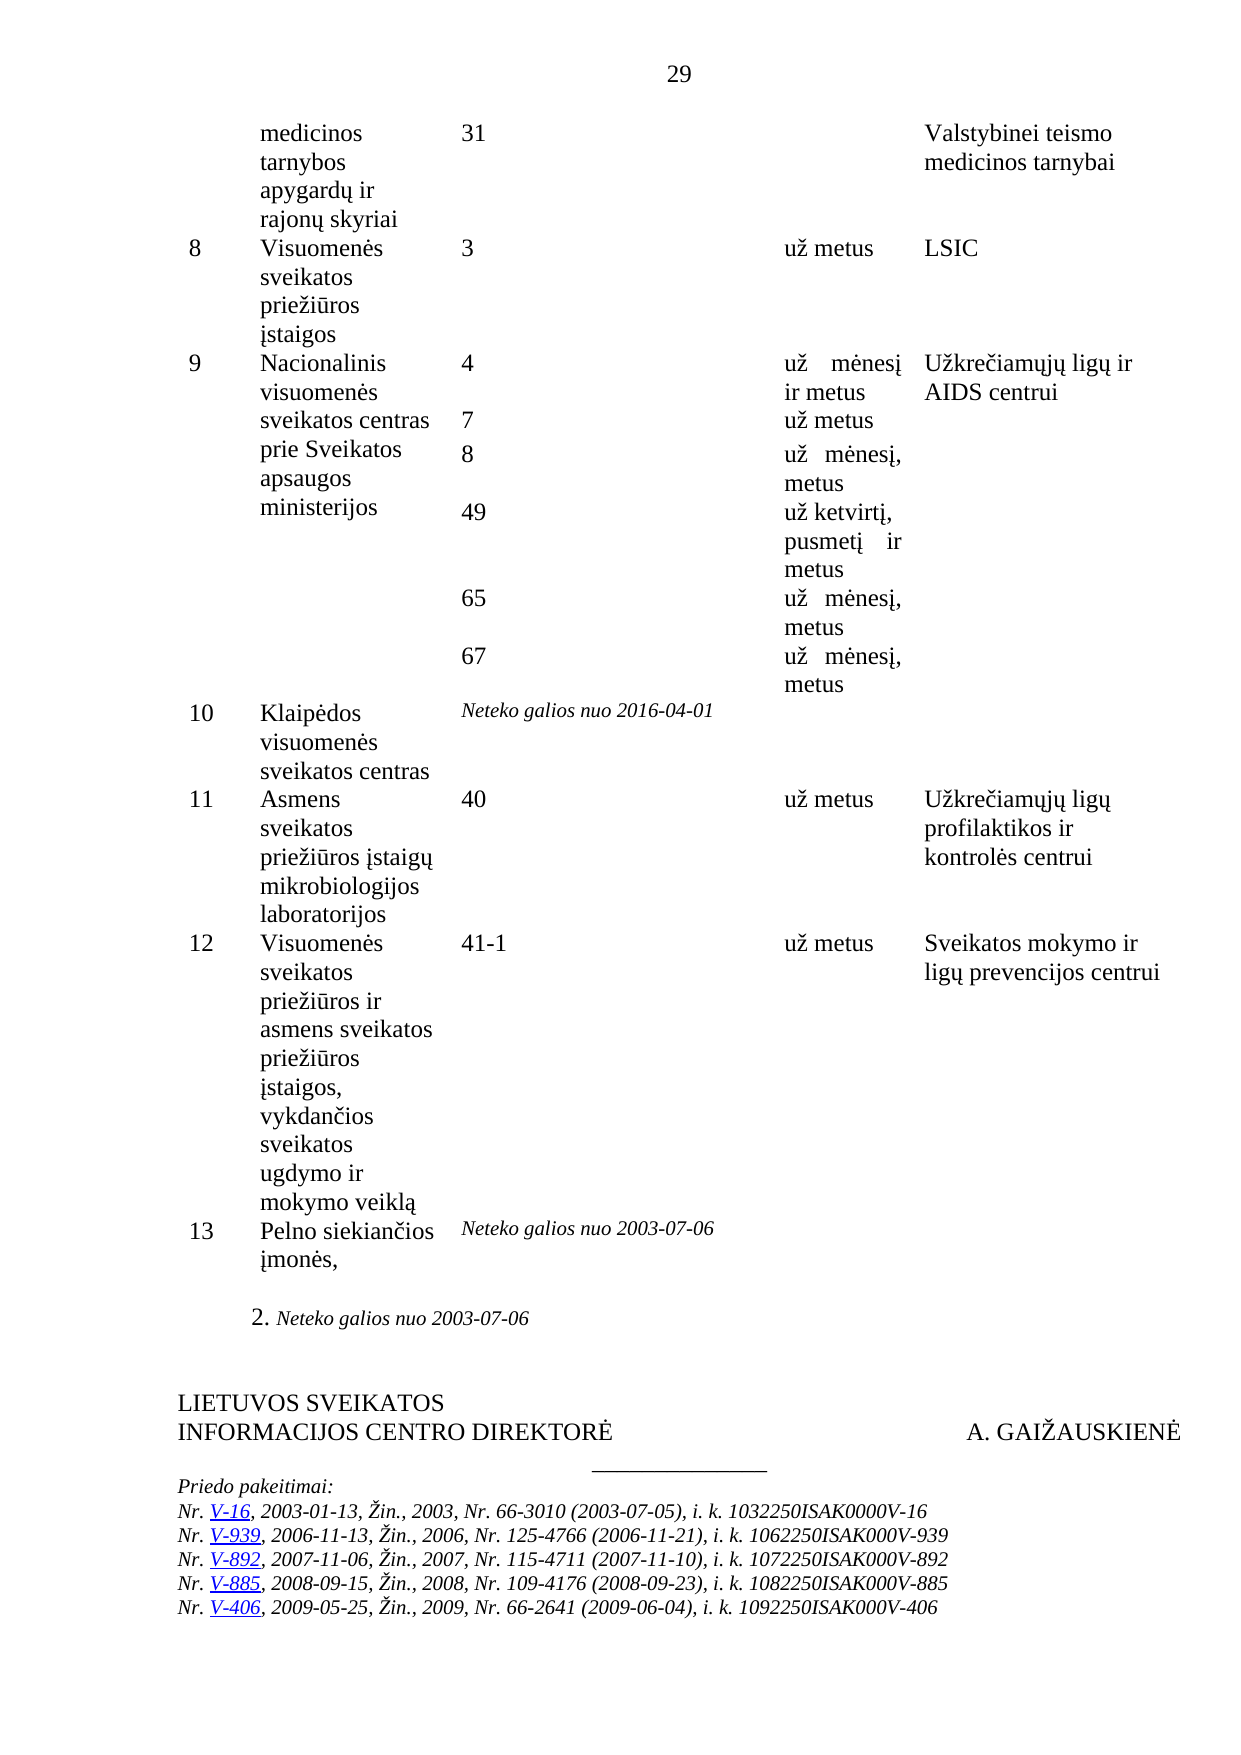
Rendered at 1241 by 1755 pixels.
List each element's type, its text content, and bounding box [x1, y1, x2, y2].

table_cell [913, 698, 1180, 784]
table_cell Užkrečiamųjų ligų ir AIDS centrui [913, 348, 1180, 406]
table_cell [913, 406, 1180, 439]
table_cell LSIC [913, 233, 1180, 348]
table_cell [913, 641, 1180, 698]
table_cell 10 [177, 698, 248, 784]
table_cell Asmens sveikatos priežiūros įstaigų mikrobiologijos laboratorijos [249, 785, 450, 928]
table_cell 65 [450, 583, 773, 641]
table_cell už ketvirtį, pusmetį ir metus [773, 497, 913, 583]
table_cell 40 [450, 785, 773, 928]
text Nr. V-406, 2009-05-25, Žin., 2009, Nr. 66-2641 (2009-06-04), i. k. 1092250ISAK000V-406 [177, 1595, 1181, 1619]
table_cell Neteko galios nuo 2016-04-01 [450, 698, 773, 784]
table_cell Pelno siekiančios įmonės, [249, 1216, 450, 1273]
table_cell 7 [450, 406, 773, 439]
table_cell Užkrečiamųjų ligų profilaktikos ir kontrolės centrui [913, 785, 1180, 928]
table_cell Klaipėdos visuomenės sveikatos centras [249, 698, 450, 784]
table_cell už mėnesį, metus [773, 440, 913, 497]
table_cell Valstybinei teismo medicinos tarnybai [913, 118, 1180, 233]
table_cell [773, 1216, 913, 1273]
text Nr. V-892, 2007-11-06, Žin., 2007, Nr. 115-4711 (2007-11-10), i. k. 1072250ISAK000V-892 [177, 1547, 1181, 1571]
table_cell 8 [450, 440, 773, 497]
table_cell [913, 583, 1180, 641]
table_cell [249, 641, 450, 698]
table_cell [913, 497, 1180, 583]
table_cell Sveikatos mokymo ir ligų prevencijos centrui [913, 928, 1180, 1216]
table_cell 9 [177, 348, 248, 583]
text ______________ [177, 1446, 1181, 1474]
text Nr. V-16, 2003-01-13, Žin., 2003, Nr. 66-3010 (2003-07-05), i. k. 1032250ISAK0000V-16 [177, 1498, 1181, 1523]
table_cell medicinos tarnybos apygardų ir rajonų skyriai [249, 118, 450, 233]
table_cell 41-1 [450, 928, 773, 1216]
table_cell [913, 440, 1180, 497]
table_cell [249, 583, 450, 641]
table_cell 11 [177, 785, 248, 928]
table_cell 49 [450, 497, 773, 583]
text LIETUVOS SVEIKATOS [177, 1388, 1181, 1417]
table_cell 3 [450, 233, 773, 348]
text Priedo pakeitimai: [177, 1474, 1181, 1498]
table_cell už metus [773, 406, 913, 439]
table_cell už metus [773, 785, 913, 928]
table_cell 12 [177, 928, 248, 1216]
table_cell 8 [177, 233, 248, 348]
text Nr. V-939, 2006-11-13, Žin., 2006, Nr. 125-4766 (2006-11-21), i. k. 1062250ISAK000V-939 [177, 1523, 1181, 1547]
table_cell 13 [177, 1216, 248, 1273]
table_cell 31 [450, 118, 773, 233]
table_cell [177, 583, 248, 641]
table_cell už mėnesį ir metus [773, 348, 913, 406]
table_cell 4 [450, 348, 773, 406]
text INFORMACIJOS CENTRO DIREKTORĖ A. GAIŽAUSKIENĖ [177, 1417, 1181, 1446]
table_cell Visuomenės sveikatos priežiūros įstaigos [249, 233, 450, 348]
table_cell [177, 118, 248, 233]
table_cell [913, 1216, 1180, 1273]
table_cell už metus [773, 233, 913, 348]
table_cell [773, 118, 913, 233]
text 2. Neteko galios nuo 2003-07-06 [177, 1302, 1181, 1331]
text Nr. V-885, 2008-09-15, Žin., 2008, Nr. 109-4176 (2008-09-23), i. k. 1082250ISAK000V-885 [177, 1571, 1181, 1595]
table_cell už metus [773, 928, 913, 1216]
table_cell Visuomenės sveikatos priežiūros ir asmens sveikatos priežiūros įstaigos, vykdančios sveikatos ugdymo ir mokymo veiklą [249, 928, 450, 1216]
table_cell 67 [450, 641, 773, 698]
table_cell [773, 698, 913, 784]
table_cell už mėnesį, metus [773, 583, 913, 641]
table_cell Neteko galios nuo 2003-07-06 [450, 1216, 773, 1273]
table_cell už mėnesį, metus [773, 641, 913, 698]
table_cell Nacionalinis visuomenės sveikatos centras prie Sveikatos apsaugos ministerijos [249, 348, 450, 583]
table_cell [177, 641, 248, 698]
